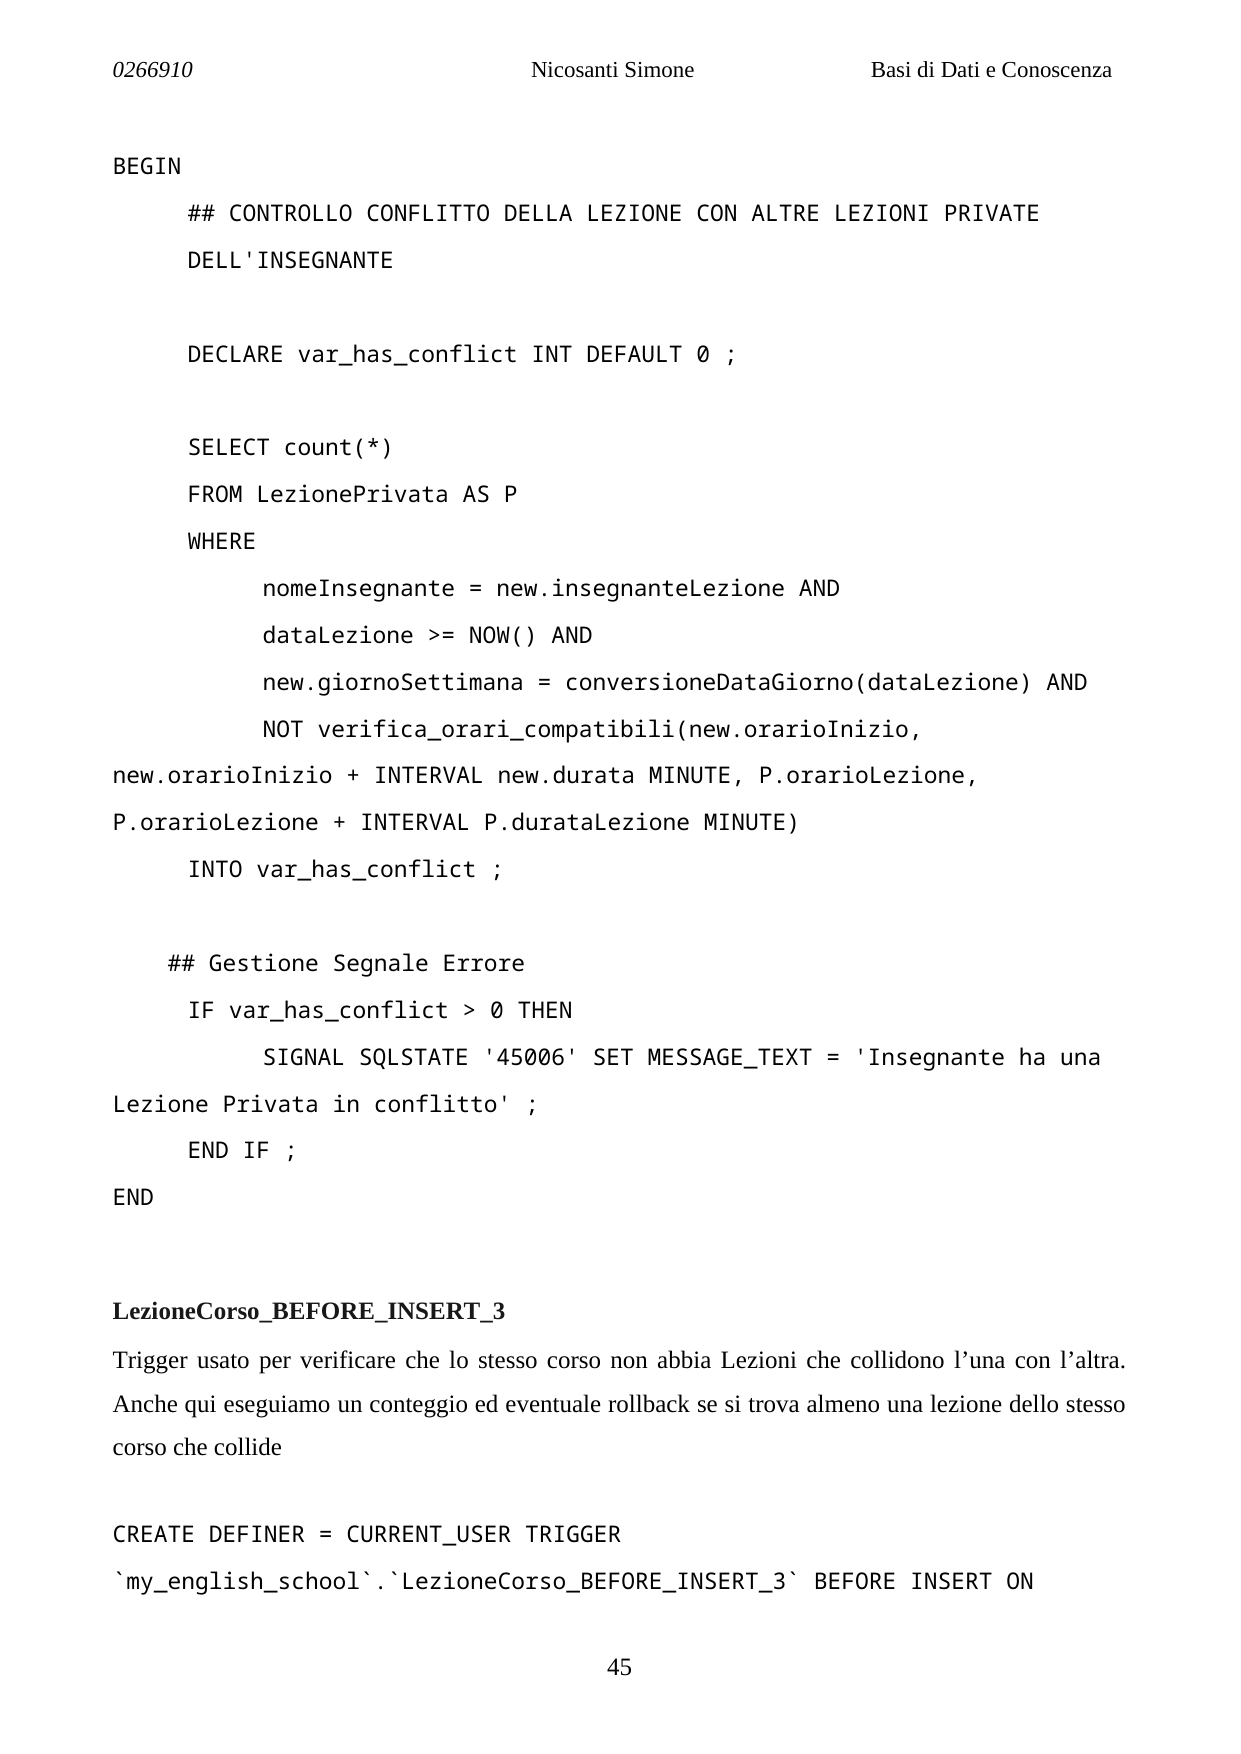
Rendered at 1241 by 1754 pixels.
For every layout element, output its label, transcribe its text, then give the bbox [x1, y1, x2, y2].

text SELECT count(*) [112, 431, 1128, 462]
text FROM LezionePrivata AS P [112, 478, 1128, 509]
text Trigger usato per verificare che lo stesso corso non abbia Lezioni che collidono l’una con l’altra. Anche qui eseguiamo un conteggio ed eventuale rollback se si trova almeno una lezione dello stesso corso che collide [112, 1346, 1128, 1461]
text END IF ; [112, 1134, 1128, 1166]
text CREATE DEFINER = CURRENT_USER TRIGGER `my_english_school`.`LezioneCorso_BEFORE_INSERT_3` BEFORE INSERT ON [112, 1518, 1128, 1596]
text IF var_has_conflict > 0 THEN [112, 994, 1128, 1025]
text NOT verifica_orari_compatibili(new.orarioInizio, new.orarioInizio + INTERVAL new.durata MINUTE, P.orarioLezione, P.orarioLezione + INTERVAL P.durataLezione MINUTE) [112, 712, 1128, 837]
text dataLezione >= NOW() AND [112, 619, 1128, 650]
text nomeInsegnante = new.insegnanteLezione AND [112, 572, 1128, 603]
text WHERE [112, 525, 1128, 556]
text BEGIN [112, 150, 1128, 181]
text ## Gestione Segnale Errore [112, 947, 1128, 978]
text SIGNAL SQLSTATE '45006' SET MESSAGE_TEXT = 'Insegnante ha una Lezione Privata in conflitto' ; [112, 1041, 1128, 1119]
text INTO var_has_conflict ; [112, 853, 1128, 884]
text ## CONTROLLO CONFLITTO DELLA LEZIONE CON ALTRE LEZIONI PRIVATE DELL'INSEGNANTE [112, 197, 1128, 275]
text new.giornoSettimana = conversioneDataGiorno(dataLezione) AND [112, 666, 1128, 697]
text DECLARE var_has_conflict INT DEFAULT 0 ; [112, 337, 1128, 369]
text END [112, 1181, 1128, 1212]
subtitle LezioneCorso_BEFORE_INSERT_3 [112, 1296, 1128, 1325]
